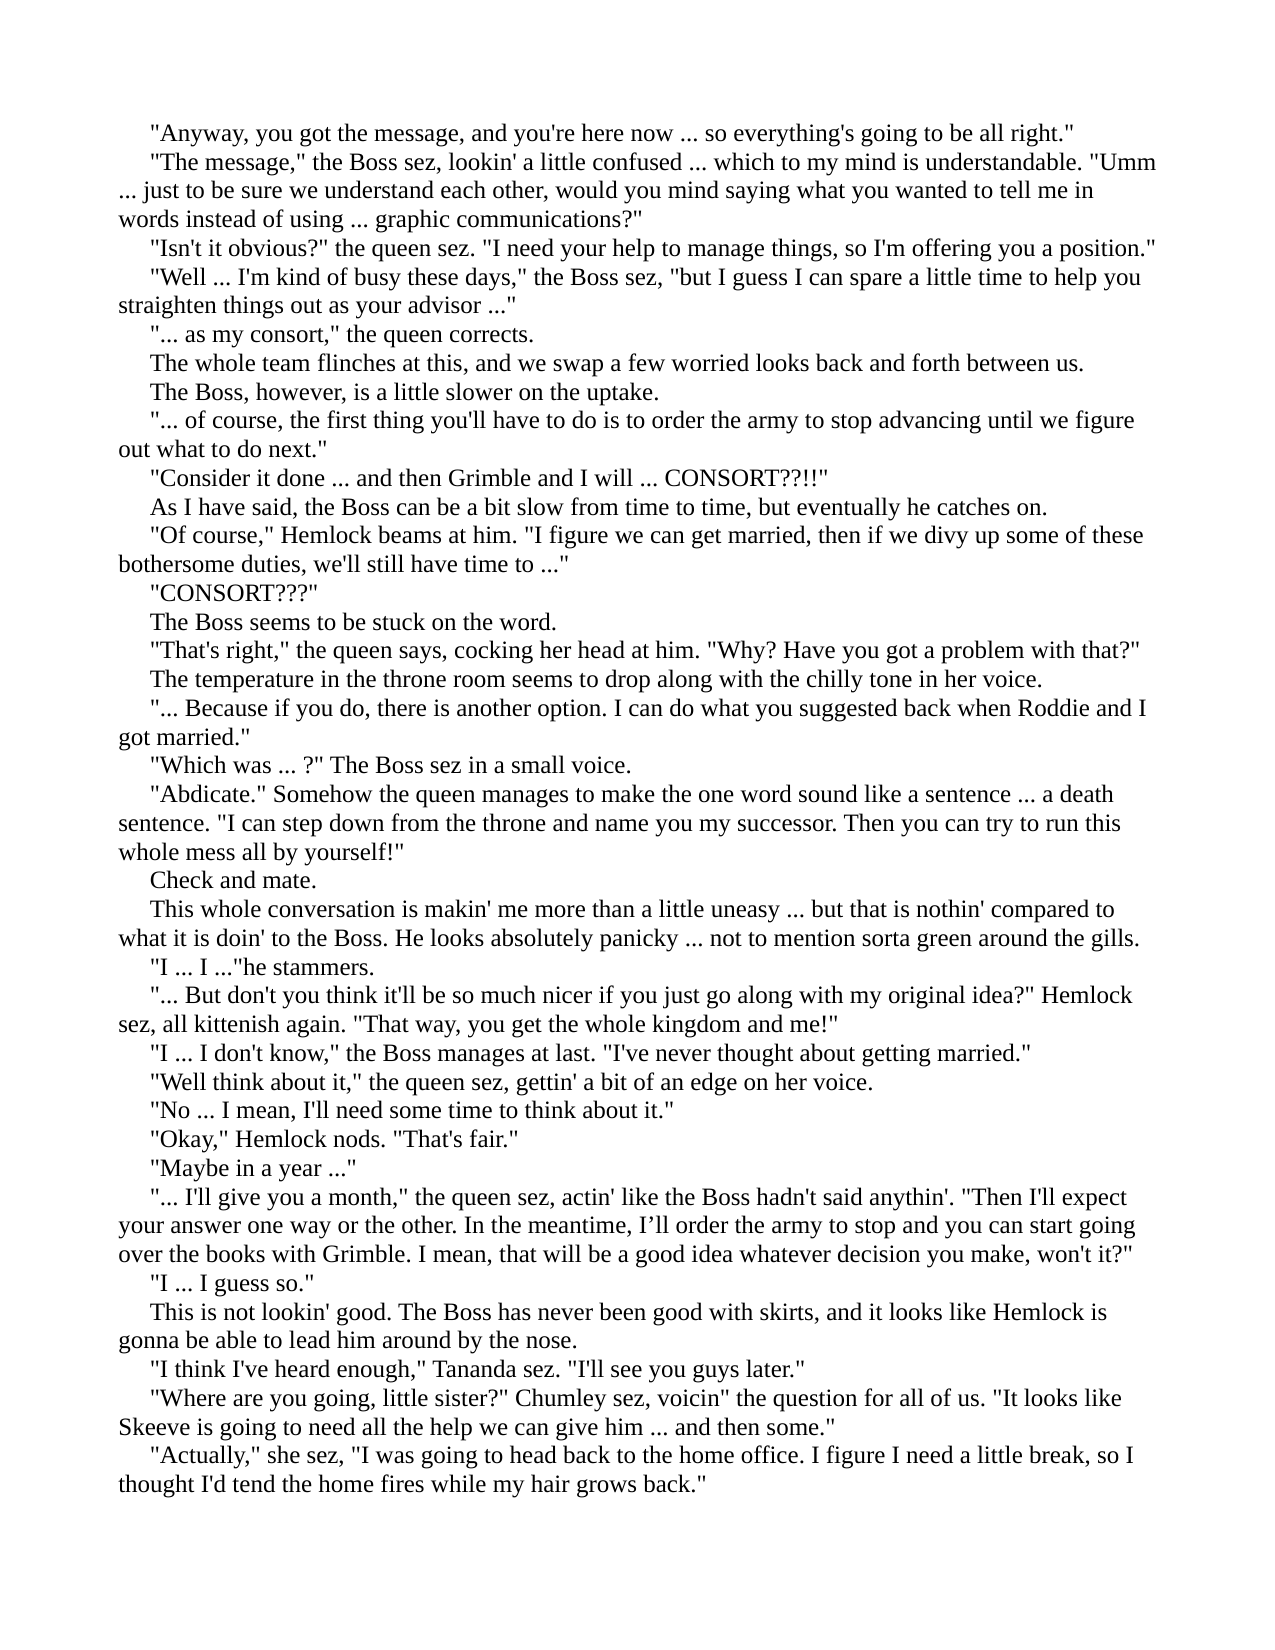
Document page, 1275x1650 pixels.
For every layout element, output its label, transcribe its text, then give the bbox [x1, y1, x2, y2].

text Check and mate. [118, 866, 1157, 894]
text "Consider it done ... and then Grimble and I will ... CONSORT??!!" [118, 463, 1157, 492]
text "I think I've heard enough," Tananda sez. "I'll see you guys later." [118, 1354, 1157, 1383]
text "That's right," the queen says, cocking her head at him. "Why? Have you got a problem with that?" [118, 636, 1157, 664]
text "Well ... I'm kind of busy these days," the Boss sez, "but I guess I can spare a little time to help you straighten things out as your advisor ..." [118, 262, 1157, 319]
text The temperature in the throne room seems to drop along with the chilly tone in her voice. [118, 664, 1157, 693]
text "Of course," Hemlock beams at him. "I figure we can get married, then if we divy up some of these bothersome duties, we'll still have time to ..." [118, 521, 1157, 578]
text "No ... I mean, I'll need some time to think about it." [118, 1096, 1157, 1124]
text "... Because if you do, there is another option. I can do what you suggested back when Roddie and I got married." [118, 693, 1157, 751]
text "... But don't you think it'll be so much nicer if you just go along with my original idea?" Hemlock sez, all kittenish again. "That way, you get the whole kingdom and me!" [118, 981, 1157, 1038]
text "Well think about it," the queen sez, gettin' a bit of an edge on her voice. [118, 1067, 1157, 1096]
text "... of course, the first thing you'll have to do is to order the army to stop advancing until we figure out what to do next." [118, 406, 1157, 463]
text The Boss, however, is a little slower on the uptake. [118, 377, 1157, 406]
text "Isn't it obvious?" the queen sez. "I need your help to manage things, so I'm offering you a position." [118, 233, 1157, 262]
text "The message," the Boss sez, lookin' a little confused ... which to my mind is understandable. "Umm ... just to be sure we understand each other, would you mind saying what you wanted to tell me in words instead of using ... graphic communications?" [118, 147, 1157, 233]
text The Boss seems to be stuck on the word. [118, 607, 1157, 636]
text "Maybe in a year ..." [118, 1153, 1157, 1182]
text "Anyway, you got the message, and you're here now ... so everything's going to be all right." [118, 118, 1157, 147]
text "... I'll give you a month," the queen sez, actin' like the Boss hadn't said anythin'. "Then I'll expect your answer one way or the other. In the meantime, I’ll order the army to stop and you can start going over the books with Grimble. I mean, that will be a good idea whatever decision you make, won't it?" [118, 1182, 1157, 1268]
text "CONSORT???" [118, 578, 1157, 607]
text "Which was ... ?" The Boss sez in a small voice. [118, 751, 1157, 779]
text "Okay," Hemlock nods. "That's fair." [118, 1124, 1157, 1153]
text "I ... I guess so." [118, 1268, 1157, 1297]
text "I ... I ..."he stammers. [118, 952, 1157, 981]
text "Where are you going, little sister?" Chumley sez, voicin" the question for all of us. "It looks like Skeeve is going to need all the help we can give him ... and then some." [118, 1383, 1157, 1441]
text "Actually," she sez, "I was going to head back to the home office. I figure I need a little break, so I thought I'd tend the home fires while my hair grows back." [118, 1441, 1157, 1498]
text "I ... I don't know," the Boss manages at last. "I've never thought about getting married." [118, 1038, 1157, 1067]
text The whole team flinches at this, and we swap a few worried looks back and forth between us. [118, 348, 1157, 377]
text This is not lookin' good. The Boss has never been good with skirts, and it looks like Hemlock is gonna be able to lead him around by the nose. [118, 1297, 1157, 1354]
text This whole conversation is makin' me more than a little uneasy ... but that is nothin' compared to what it is doin' to the Boss. He looks absolutely panicky ... not to mention sorta green around the gills. [118, 894, 1157, 952]
text As I have said, the Boss can be a bit slow from time to time, but eventually he catches on. [118, 492, 1157, 521]
text "Abdicate." Somehow the queen manages to make the one word sound like a sentence ... a death sentence. "I can step down from the throne and name you my successor. Then you can try to run this whole mess all by yourself!" [118, 779, 1157, 866]
text "... as my consort," the queen corrects. [118, 319, 1157, 348]
